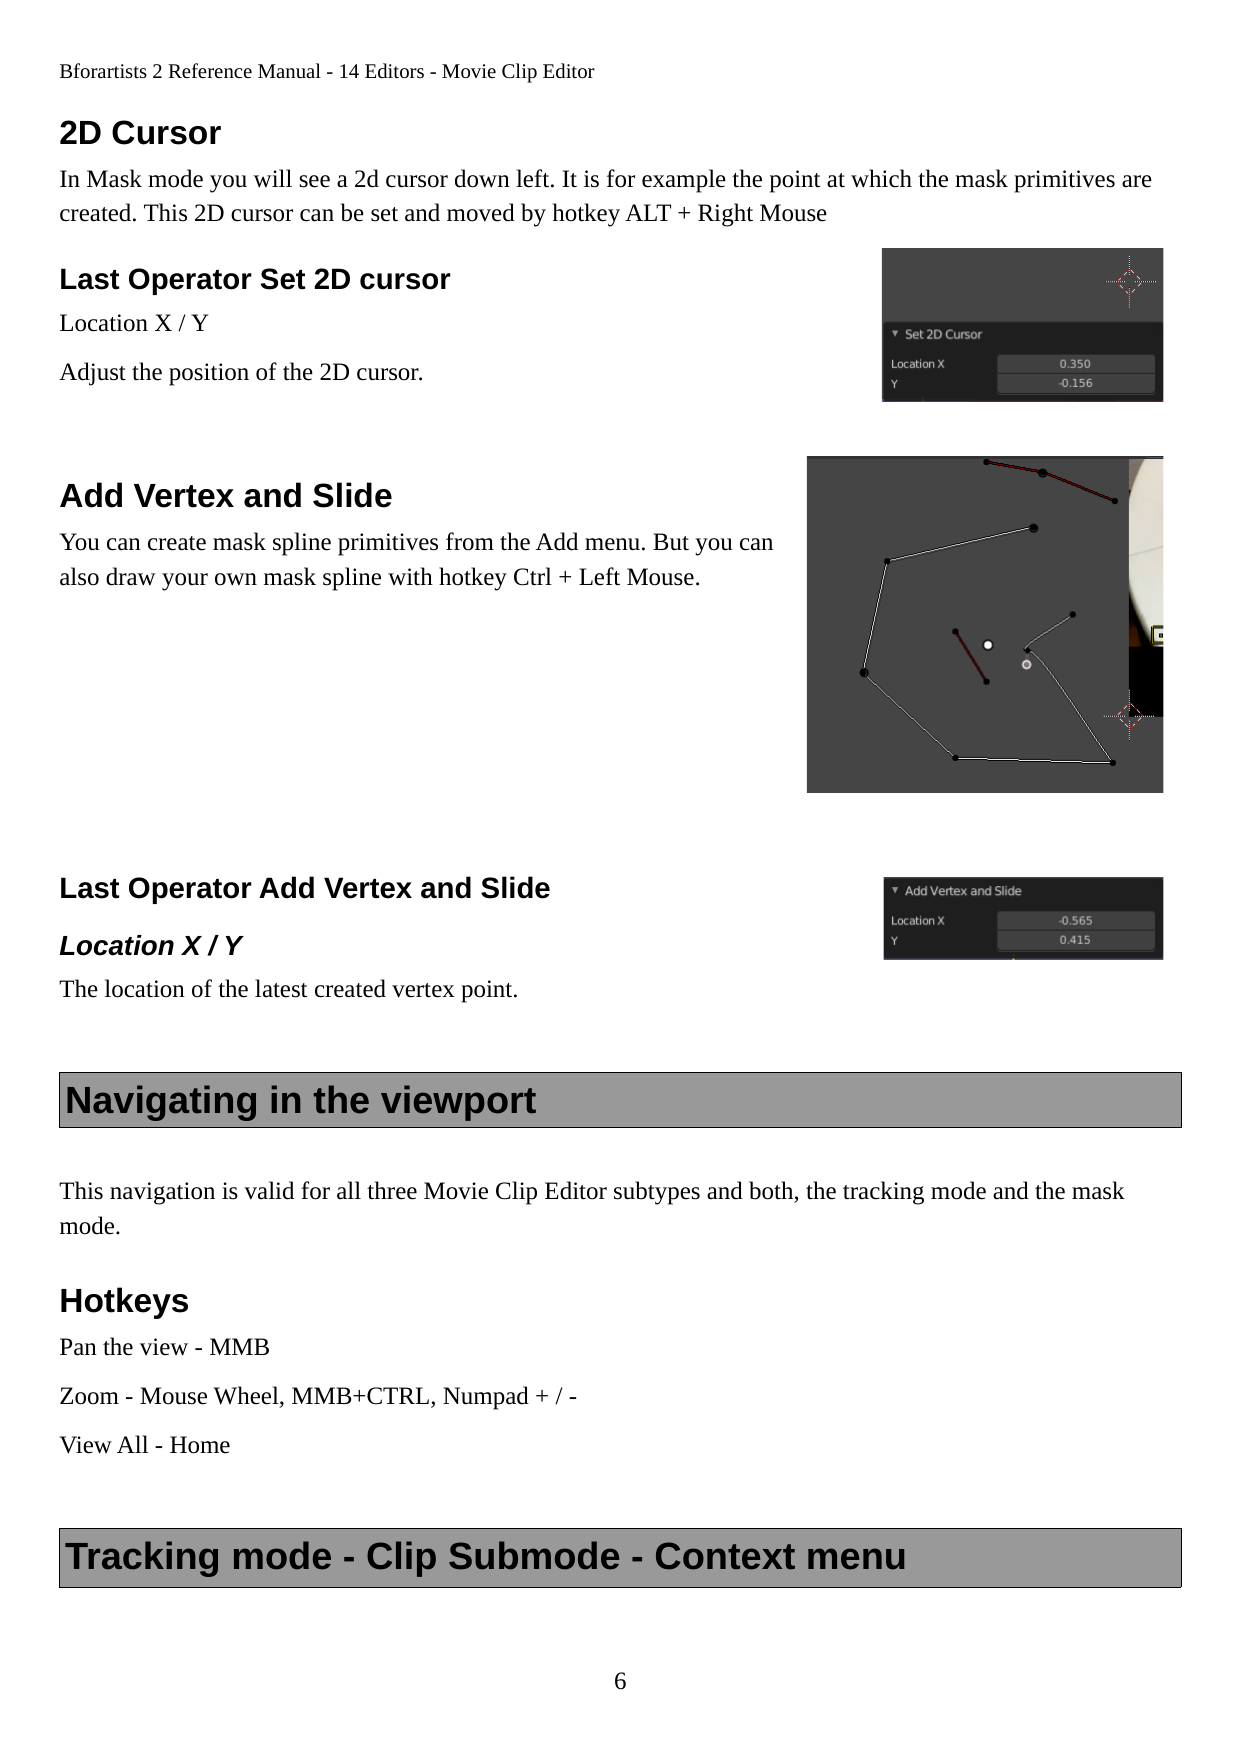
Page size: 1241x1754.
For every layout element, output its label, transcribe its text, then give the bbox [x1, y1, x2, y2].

text View All - Home [59, 1430, 1181, 1459]
text In Mask mode you will see a 2d cursor down left. It is for example the point at which the mask primitives are created. This 2D cursor can be set and moved by hotkey ALT + Right Mouse [59, 164, 1181, 227]
subtitle [1164, 262, 1181, 296]
picture [881, 248, 1164, 402]
text Pan the view - MMB [59, 1332, 1181, 1361]
table_header Tracking mode - Clip Submode - Context menu [60, 1529, 1181, 1587]
subtitle [1164, 476, 1181, 515]
subtitle Add Vertex and Slide [59, 476, 806, 515]
text Adjust the position of the 2D cursor. [59, 357, 881, 386]
text This navigation is valid for all three Movie Clip Editor subtypes and both, the tracking mode and the mask mode. [59, 1176, 1181, 1239]
subtitle Location X / Y [59, 929, 1181, 961]
text The location of the latest created vertex point. [59, 974, 1181, 1003]
table_header Navigating in the viewport [60, 1073, 1181, 1127]
text You can create mask spline primitives from the Add menu. But you can also draw your own mask spline with hotkey Ctrl + Left Mouse. [59, 527, 806, 591]
subtitle Hotkeys [59, 1281, 1181, 1319]
subtitle Last Operator Set 2D cursor [59, 262, 881, 296]
text Location X / Y [59, 308, 881, 337]
subtitle 2D Cursor [59, 113, 1181, 151]
subtitle Last Operator Add Vertex and Slide [59, 871, 1181, 904]
text Zoom - Mouse Wheel, MMB+CTRL, Numpad + / - [59, 1381, 1181, 1410]
text [1164, 308, 1181, 337]
picture [883, 877, 1164, 960]
picture [806, 456, 1164, 793]
